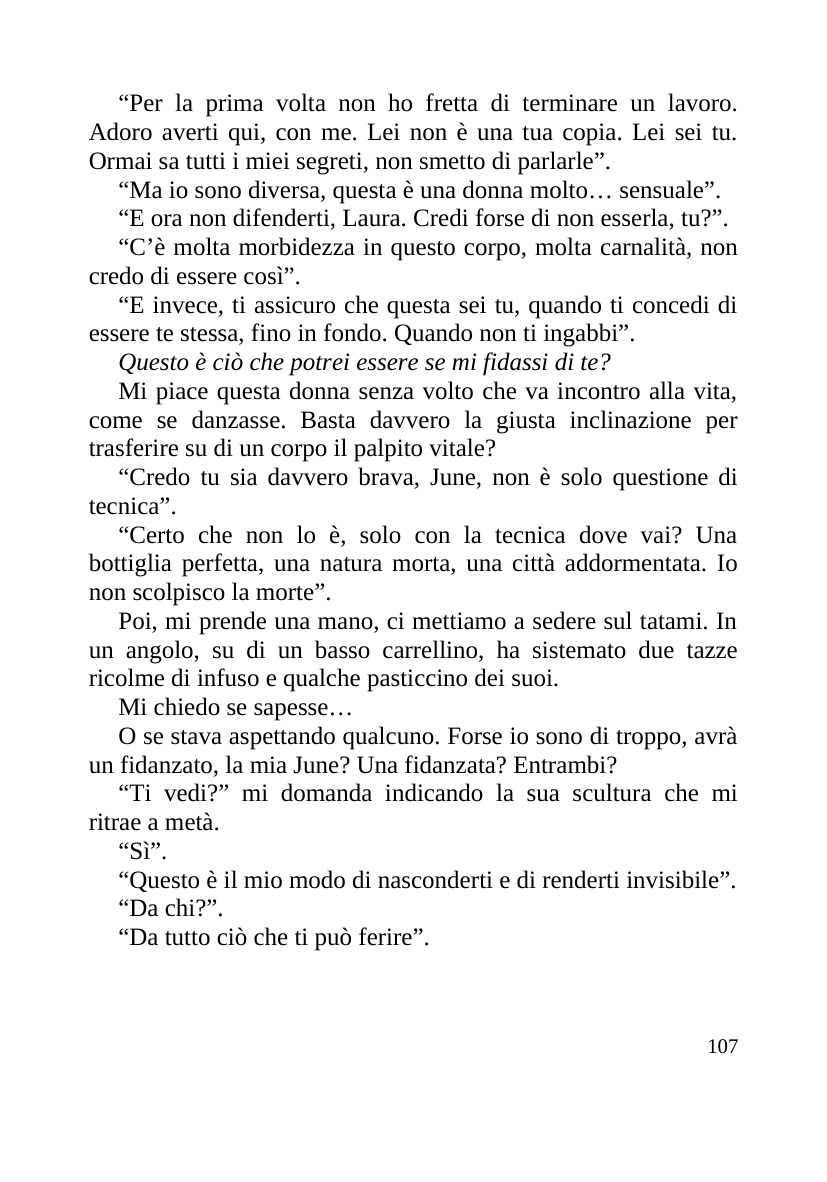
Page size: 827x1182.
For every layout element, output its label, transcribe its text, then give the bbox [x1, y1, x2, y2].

text Mi piace questa donna senza volto che va incontro alla vita, come se danzasse. Basta davvero la giusta inclinazione per trasferire su di un corpo il palpito vitale? [88, 376, 738, 462]
text “Per la prima volta non ho fretta di terminare un lavoro. Adoro averti qui, con me. Lei non è una tua copia. Lei sei tu. Ormai sa tutti i miei segreti, non smetto di parlarle”. [88, 88, 738, 175]
text O se stava aspettando qualcuno. Forse io sono di troppo, avrà un fidanzato, la mia June? Una fidanzata? Entrambi? [88, 721, 738, 778]
text Poi, mi prende una mano, ci mettiamo a sedere sul tatami. In un angolo, su di un basso carrellino, ha sistemato due tazze ricolme di infuso e qualche pasticcino dei suoi. [88, 606, 738, 692]
text “Credo tu sia davvero brava, June, non è solo questione di tecnica”. [88, 462, 738, 520]
text “Da chi?”. [88, 893, 738, 922]
text “Sì”. [88, 836, 738, 865]
text “E invece, ti assicuro che questa sei tu, quando ti concedi di essere te stessa, fino in fondo. Quando non ti ingabbi”. [88, 290, 738, 347]
text “Ti vedi?” mi domanda indicando la sua scultura che mi ritrae a metà. [88, 778, 738, 836]
text “Ma io sono diversa, questa è una donna molto… sensuale”. [88, 175, 738, 203]
text Mi chiedo se sapesse… [88, 692, 738, 721]
text “C’è molta morbidezza in questo corpo, molta carnalità, non credo di essere così”. [88, 232, 738, 290]
text Questo è ciò che potrei essere se mi fidassi di te? [88, 347, 738, 376]
text “Certo che non lo è, solo con la tecnica dove vai? Una bottiglia perfetta, una natura morta, una città addormentata. Io non scolpisco la morte”. [88, 520, 738, 606]
text “E ora non difenderti, Laura. Credi forse di non esserla, tu?”. [88, 203, 738, 232]
text “Questo è il mio modo di nasconderti e di renderti invisibile”. [88, 865, 738, 893]
text “Da tutto ciò che ti può ferire”. [88, 922, 738, 951]
